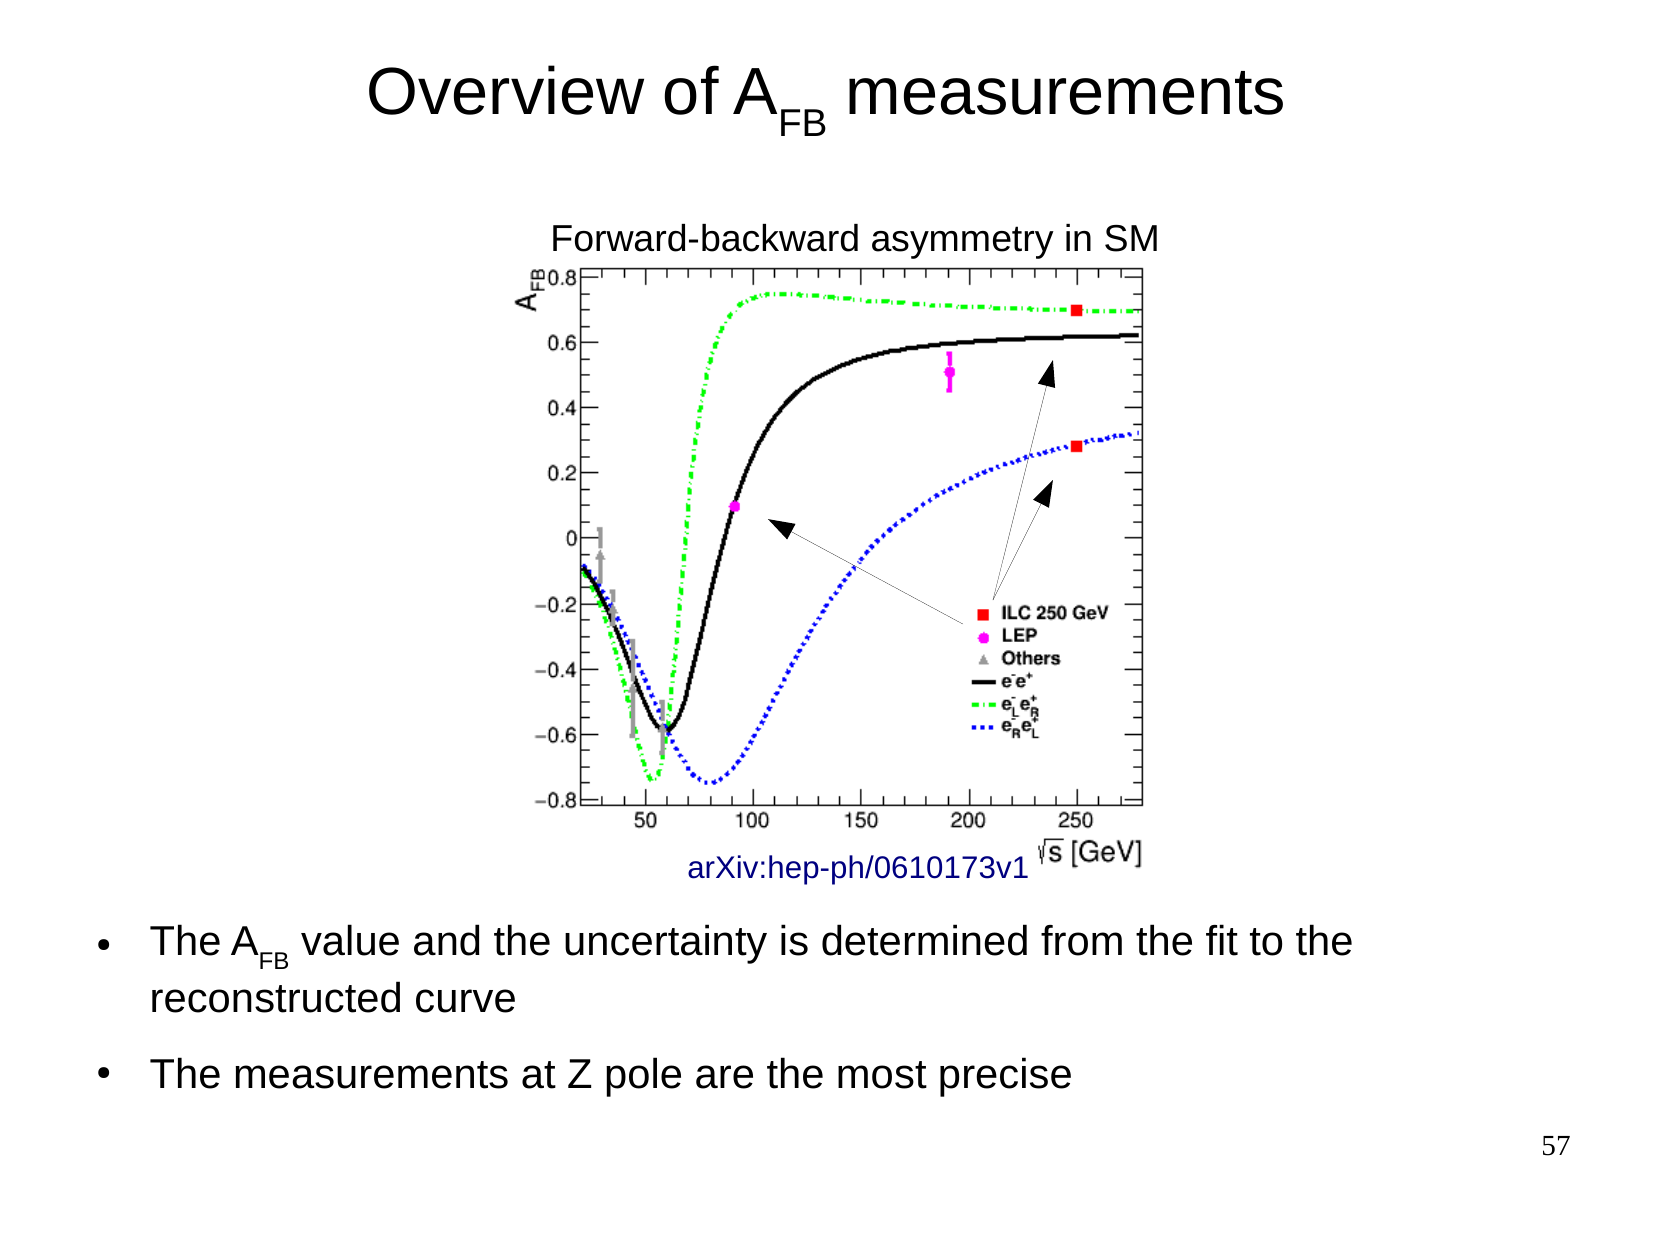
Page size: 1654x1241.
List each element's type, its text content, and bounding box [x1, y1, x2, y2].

text_box arXiv:hep-ph/0610173v1 [663, 843, 1054, 893]
text_box Forward-backward asymmetry in SM [535, 210, 1176, 267]
picture [512, 255, 1161, 871]
list The AFB value and the uncertainty is determined from the fit to the reconstructed curve The measurements at Z pole are the most precise [78, 918, 1571, 1197]
title Overview of AFB measurements [82, 49, 1571, 151]
